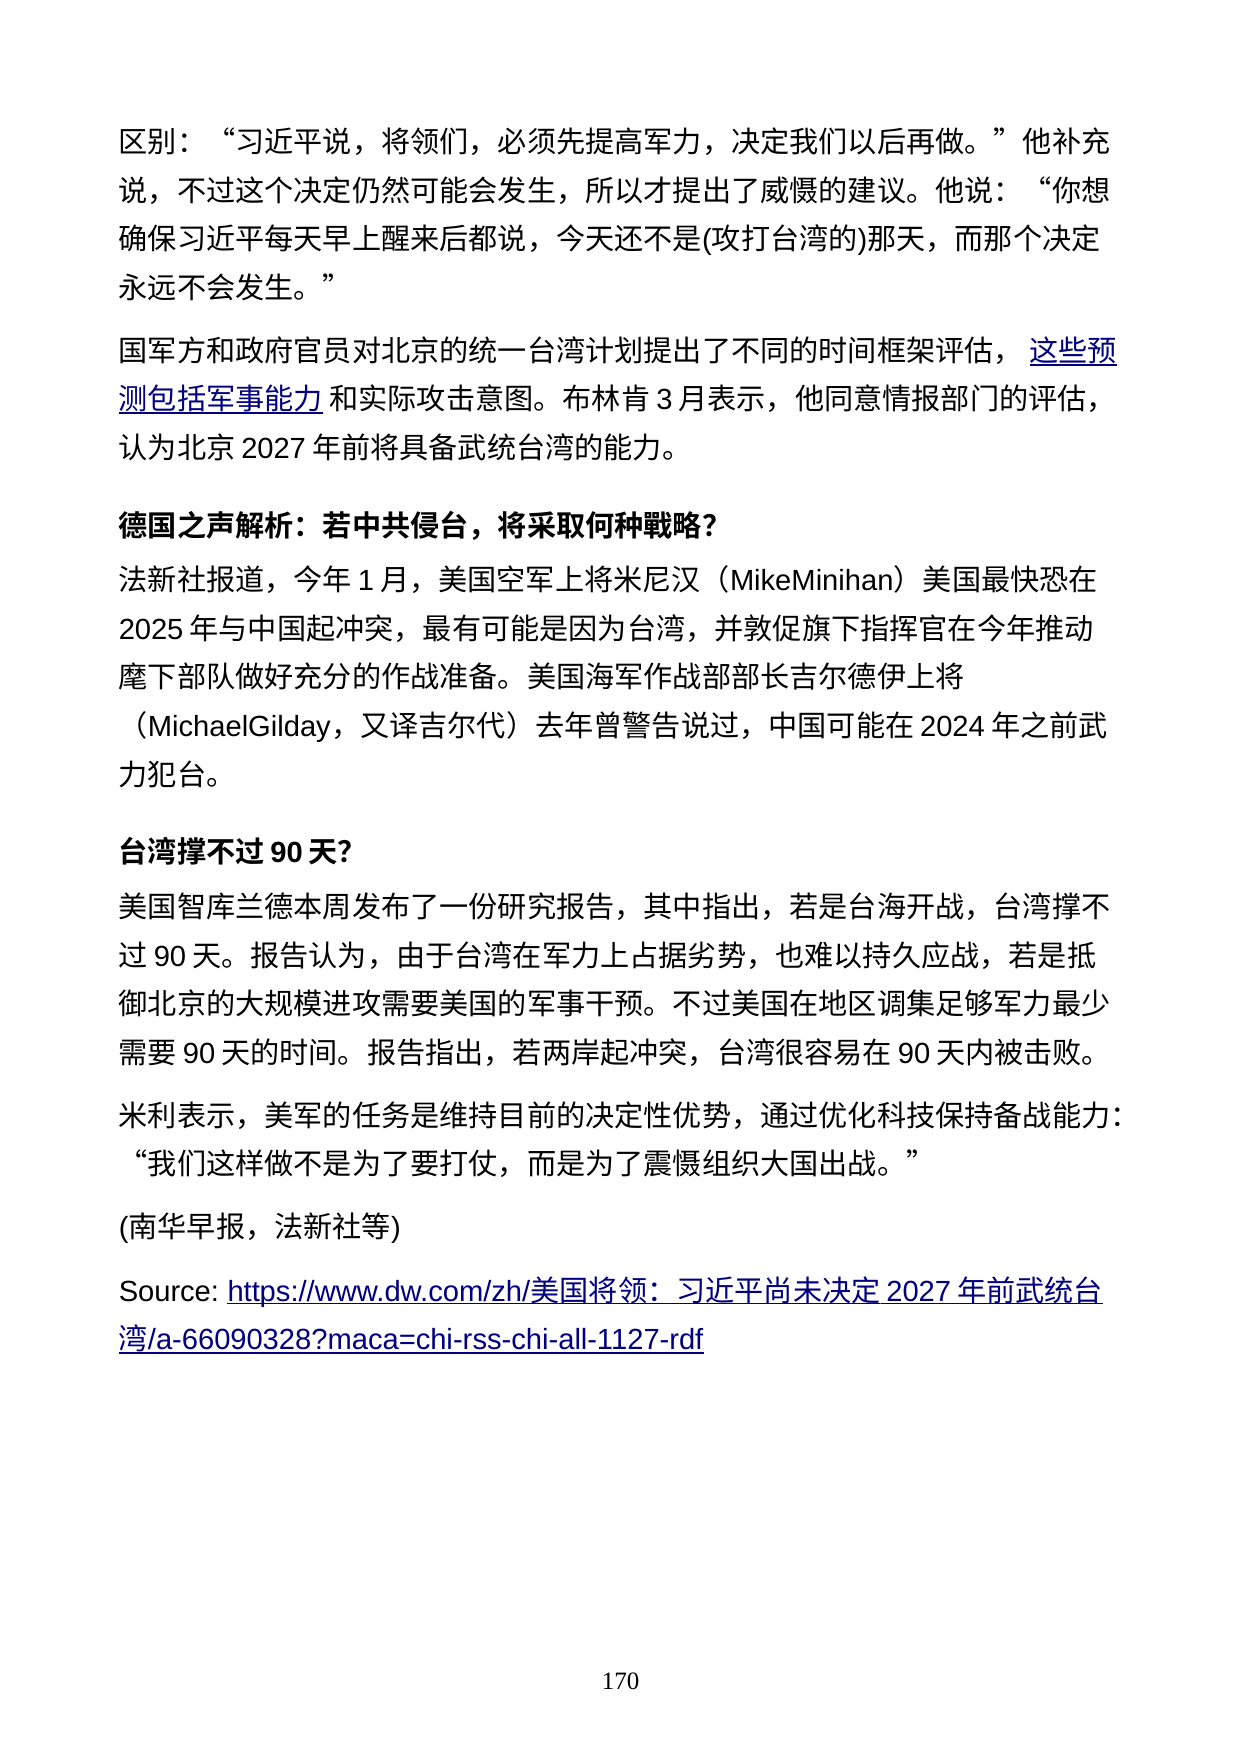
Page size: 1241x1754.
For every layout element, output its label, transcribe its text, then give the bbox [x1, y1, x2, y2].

text 法新社报道，今年1月，美国空军上将米尼汉（MikeMinihan）美国最快恐在2025年与中国起冲突，最有可能是因为台湾，并敦促旗下指挥官在今年推动麾下部队做好充分的作战准备。美国海军作战部部长吉尔德伊上将（MichaelGilday，又译吉尔代）去年曾警告说过，中国可能在2024年之前武力犯台。 [118, 557, 1122, 793]
subtitle 台湾撑不过90天？ [118, 829, 1122, 871]
text Source: https://www.dw.com/zh/美国将领：习近平尚未决定2027年前武统台湾/a-66090328?maca=chi-rss-chi-all-1127-rdf [118, 1267, 1122, 1358]
text 美国智库兰德本周发布了一份研究报告，其中指出，若是台海开战，台湾撑不过90天。报告认为，由于台湾在军力上占据劣势，也难以持久应战，若是抵御北京的大规模进攻需要美国的军事干预。不过美国在地区调集足够军力最少需要90天的时间。报告指出，若两岸起冲突，台湾很容易在90天内被击败。 [118, 883, 1122, 1071]
subtitle 德国之声解析：若中共侵台，将采取何种戰略？ [118, 502, 1122, 544]
text 米利表示，美军的任务是维持目前的决定性优势，通过优化科技保持备战能力：“我们这样做不是为了要打仗，而是为了震慑组织大国出战。” [118, 1092, 1122, 1183]
text 区别：“习近平说，将领们，必须先提高军力，决定我们以后再做。”他补充说，不过这个决定仍然可能会发生，所以才提出了威慑的建议。他说：“你想确保习近平每天早上醒来后都说，今天还不是(攻打台湾的)那天，而那个决定永远不会发生。” [118, 118, 1122, 306]
text 国军方和政府官员对北京的统一台湾计划提出了不同的时间框架评估， 这些预测包括军事能力 和实际攻击意图。布林肯3月表示，他同意情报部门的评估，认为北京2027年前将具备武统台湾的能力。 [118, 327, 1122, 467]
text (南华早报，法新社等) [118, 1204, 1122, 1246]
